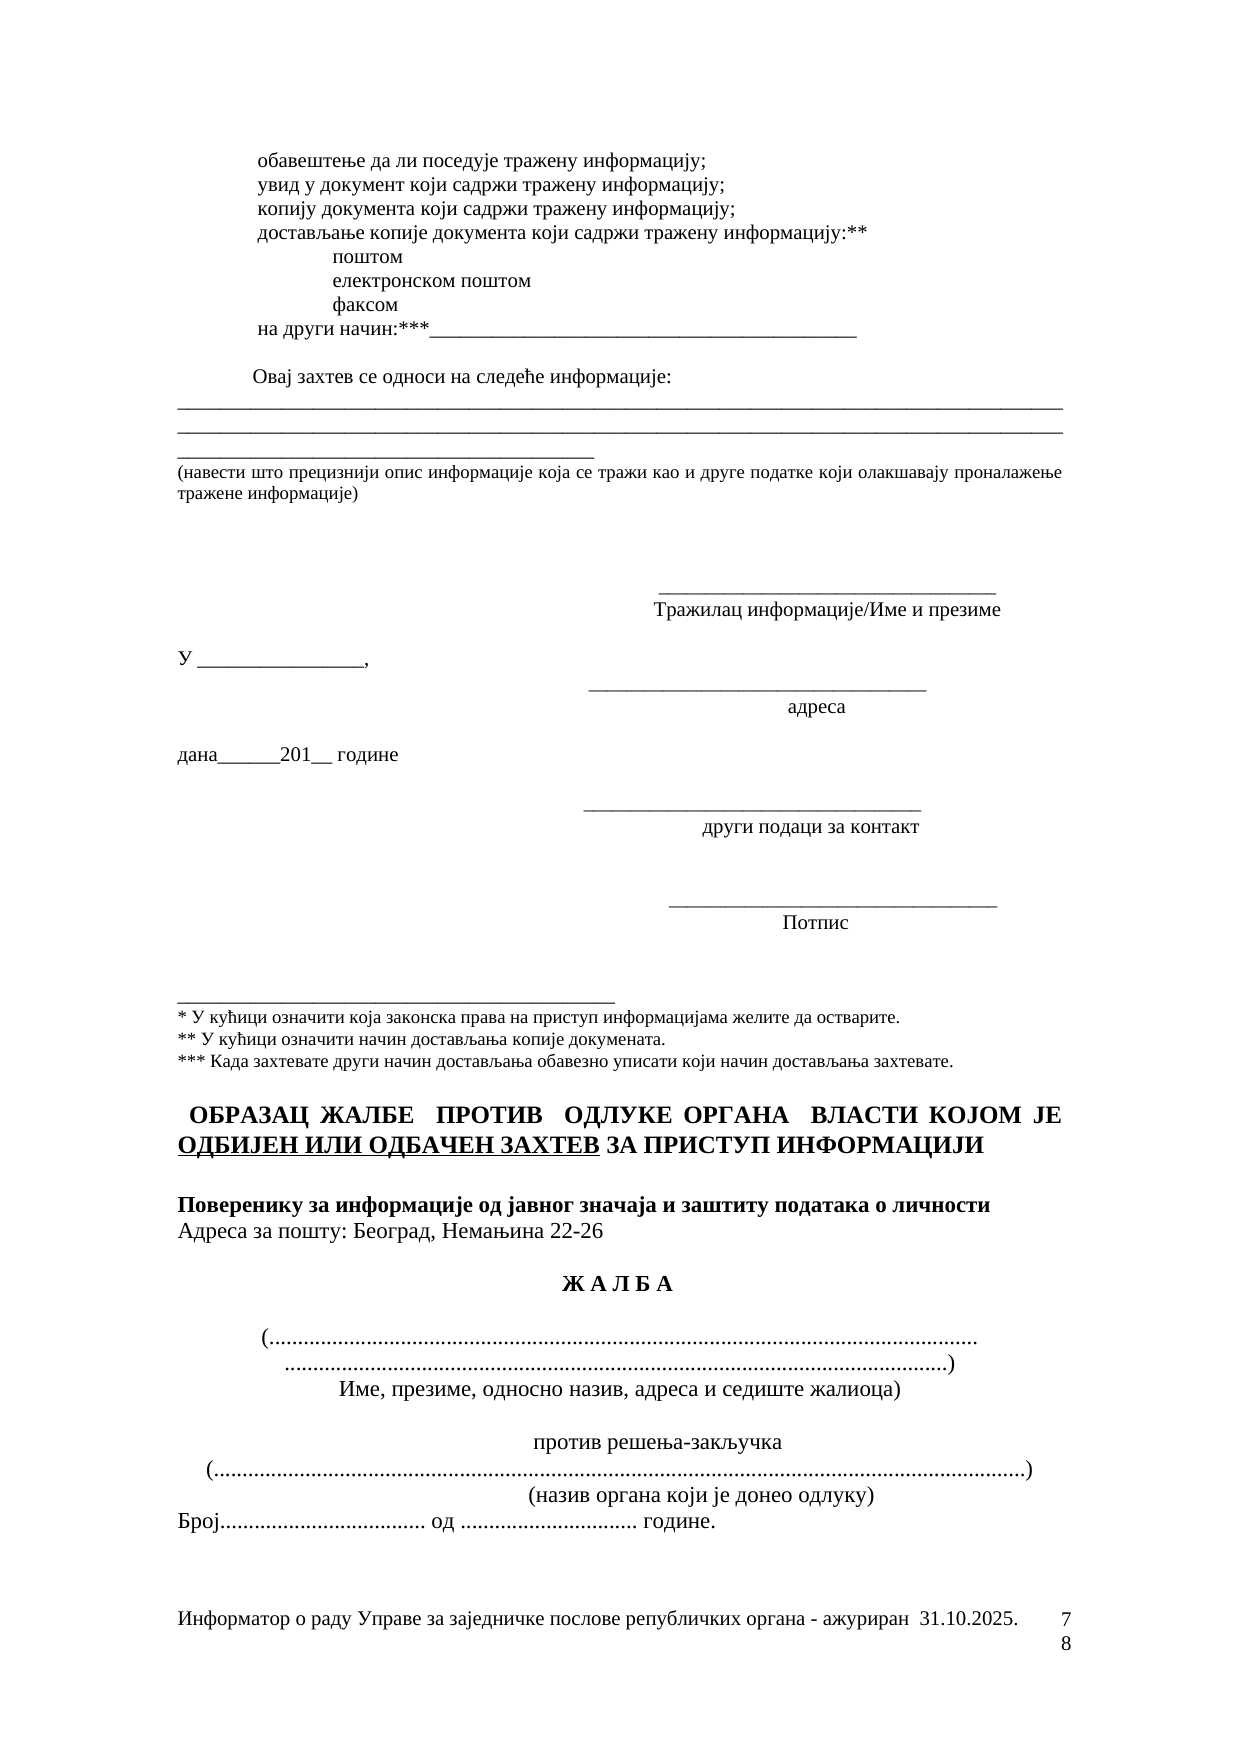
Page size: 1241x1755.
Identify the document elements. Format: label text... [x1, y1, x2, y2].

text (назив органа који је донео одлуку) [177, 1481, 1063, 1507]
text ___________________________________ [177, 862, 1063, 910]
text Име, презиме, односно назив, адреса и седиште жалиоца) [177, 1376, 1063, 1402]
text Овај захтев се односи на следеће информације: [177, 364, 1063, 388]
text (............................................................................................................................ [177, 1323, 1063, 1349]
text (навести што прецизнији опис информације која се тражи као и друге податке који олакшавају проналажење тражене информације) [177, 461, 1063, 504]
text дана______201__ године ____________________________________ [177, 742, 1063, 814]
text ** У кућици означити начин достављања копије докумената. [177, 1028, 1063, 1049]
text ....................................................................................................................) [177, 1349, 1063, 1376]
text *** Када захтевате други начин достављања обавезно уписати који начин достављања захтевате. [177, 1049, 1063, 1071]
text ⁫ факсом [252, 292, 1063, 316]
text Ж А Л Б А [177, 1270, 1063, 1296]
text Поверенику за информације од јавног значаја и заштиту података о личности [177, 1191, 1063, 1217]
text Број.................................... од ............................... године. [177, 1507, 1063, 1534]
text против решења-закључка (..............................................................................................................................................) [177, 1428, 1063, 1481]
text ________________________________________ [177, 434, 1063, 461]
text ⁫ поштом [252, 244, 1063, 268]
text ⁫ достављање копије документа који садржи тражену информацију:** [177, 220, 1063, 244]
text други подаци за контакт [177, 814, 1063, 838]
text ⁫ копију документа који садржи тражену информацију; [177, 196, 1063, 220]
text __________________________________________ [177, 982, 1063, 1006]
text ⁫ на други начин:***_________________________________________ [177, 316, 1063, 340]
subtitle ОБРАЗАЦ ЖАЛБЕ ПРОТИВ ОДЛУКЕ ОРГАНА ВЛАСТИ КОЈОМ ЈЕ ОДБИЈЕН ИЛИ ОДБАЧЕН ЗАХТЕВ ЗА ПРИСТУП ИНФОРМАЦИЈИ [177, 1096, 1063, 1158]
text У ________________, ____________________________________ [177, 646, 1063, 694]
text ⁫ електронском поштом [252, 268, 1063, 292]
text ____________________________________ [552, 549, 1063, 597]
text * У кућици означити која законска права на приступ информацијама желите да остварите. [177, 1006, 1063, 1028]
text ⁫ увид у документ који садржи тражену информацију; [177, 172, 1063, 196]
text _____________________________________________________________________________________ [177, 388, 1063, 409]
text Адреса за пошту: Београд, Немањина 22-26 [177, 1217, 1063, 1244]
text _____________________________________________________________________________________ [177, 410, 1063, 433]
text адреса [177, 694, 1063, 718]
text ⁫ обавештење да ли поседује тражену информацију; [177, 148, 1063, 172]
text Тражилац информације/Име и презиме [177, 597, 1063, 621]
text Потпис [177, 910, 1063, 934]
